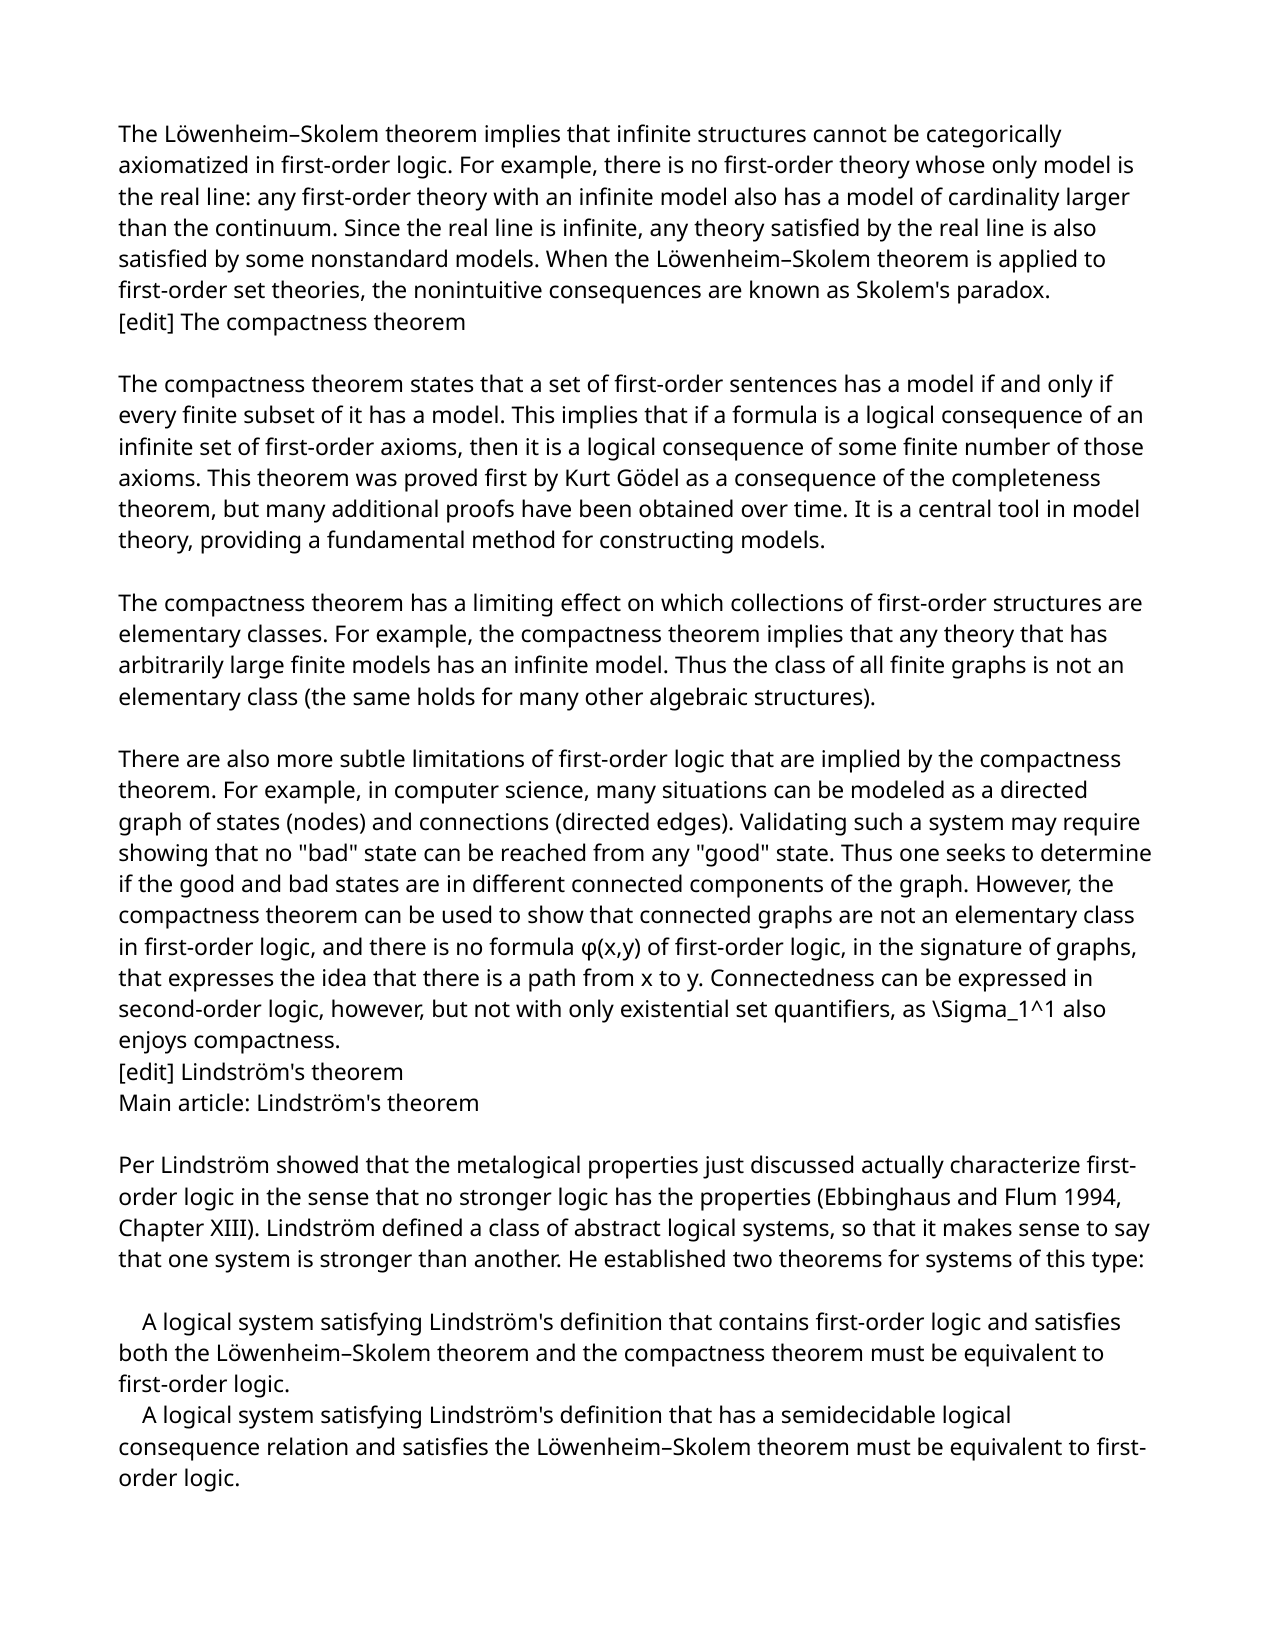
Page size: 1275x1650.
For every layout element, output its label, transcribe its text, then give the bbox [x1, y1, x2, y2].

text Main article: Lindström's theorem [118, 1087, 1157, 1118]
text [edit] Lindström's theorem [118, 1056, 1157, 1087]
text The compactness theorem states that a set of first-order sentences has a model if and only if every finite subset of it has a model. This implies that if a formula is a logical consequence of an infinite set of first-order axioms, then it is a logical consequence of some finite number of those axioms. This theorem was proved first by Kurt Gödel as a consequence of the completeness theorem, but many additional proofs have been obtained over time. It is a central tool in model theory, providing a fundamental method for constructing models. [118, 368, 1157, 556]
text The compactness theorem has a limiting effect on which collections of first-order structures are elementary classes. For example, the compactness theorem implies that any theory that has arbitrarily large finite models has an infinite model. Thus the class of all finite graphs is not an elementary class (the same holds for many other algebraic structures). [118, 587, 1157, 712]
text There are also more subtle limitations of first-order logic that are implied by the compactness theorem. For example, in computer science, many situations can be modeled as a directed graph of states (nodes) and connections (directed edges). Validating such a system may require showing that no "bad" state can be reached from any "good" state. Thus one seeks to determine if the good and bad states are in different connected components of the graph. However, the compactness theorem can be used to show that connected graphs are not an elementary class in first-order logic, and there is no formula φ(x,y) of first-order logic, in the signature of graphs, that expresses the idea that there is a path from x to y. Connectedness can be expressed in second-order logic, however, but not with only existential set quantifiers, as \Sigma_1^1 also enjoys compactness. [118, 743, 1157, 1056]
text Per Lindström showed that the metalogical properties just discussed actually characterize first-order logic in the sense that no stronger logic has the properties (Ebbinghaus and Flum 1994, Chapter XIII). Lindström defined a class of abstract logical systems, so that it makes sense to say that one system is stronger than another. He established two theorems for systems of this type: [118, 1149, 1157, 1274]
text The Löwenheim–Skolem theorem implies that infinite structures cannot be categorically axiomatized in first-order logic. For example, there is no first-order theory whose only model is the real line: any first-order theory with an infinite model also has a model of cardinality larger than the continuum. Since the real line is infinite, any theory satisfied by the real line is also satisfied by some nonstandard models. When the Löwenheim–Skolem theorem is applied to first-order set theories, the nonintuitive consequences are known as Skolem's paradox. [118, 118, 1157, 306]
text A logical system satisfying Lindström's definition that has a semidecidable logical consequence relation and satisfies the Löwenheim–Skolem theorem must be equivalent to first-order logic. [118, 1399, 1157, 1493]
text [edit] The compactness theorem [118, 306, 1157, 337]
text A logical system satisfying Lindström's definition that contains first-order logic and satisfies both the Löwenheim–Skolem theorem and the compactness theorem must be equivalent to first-order logic. [118, 1306, 1157, 1399]
